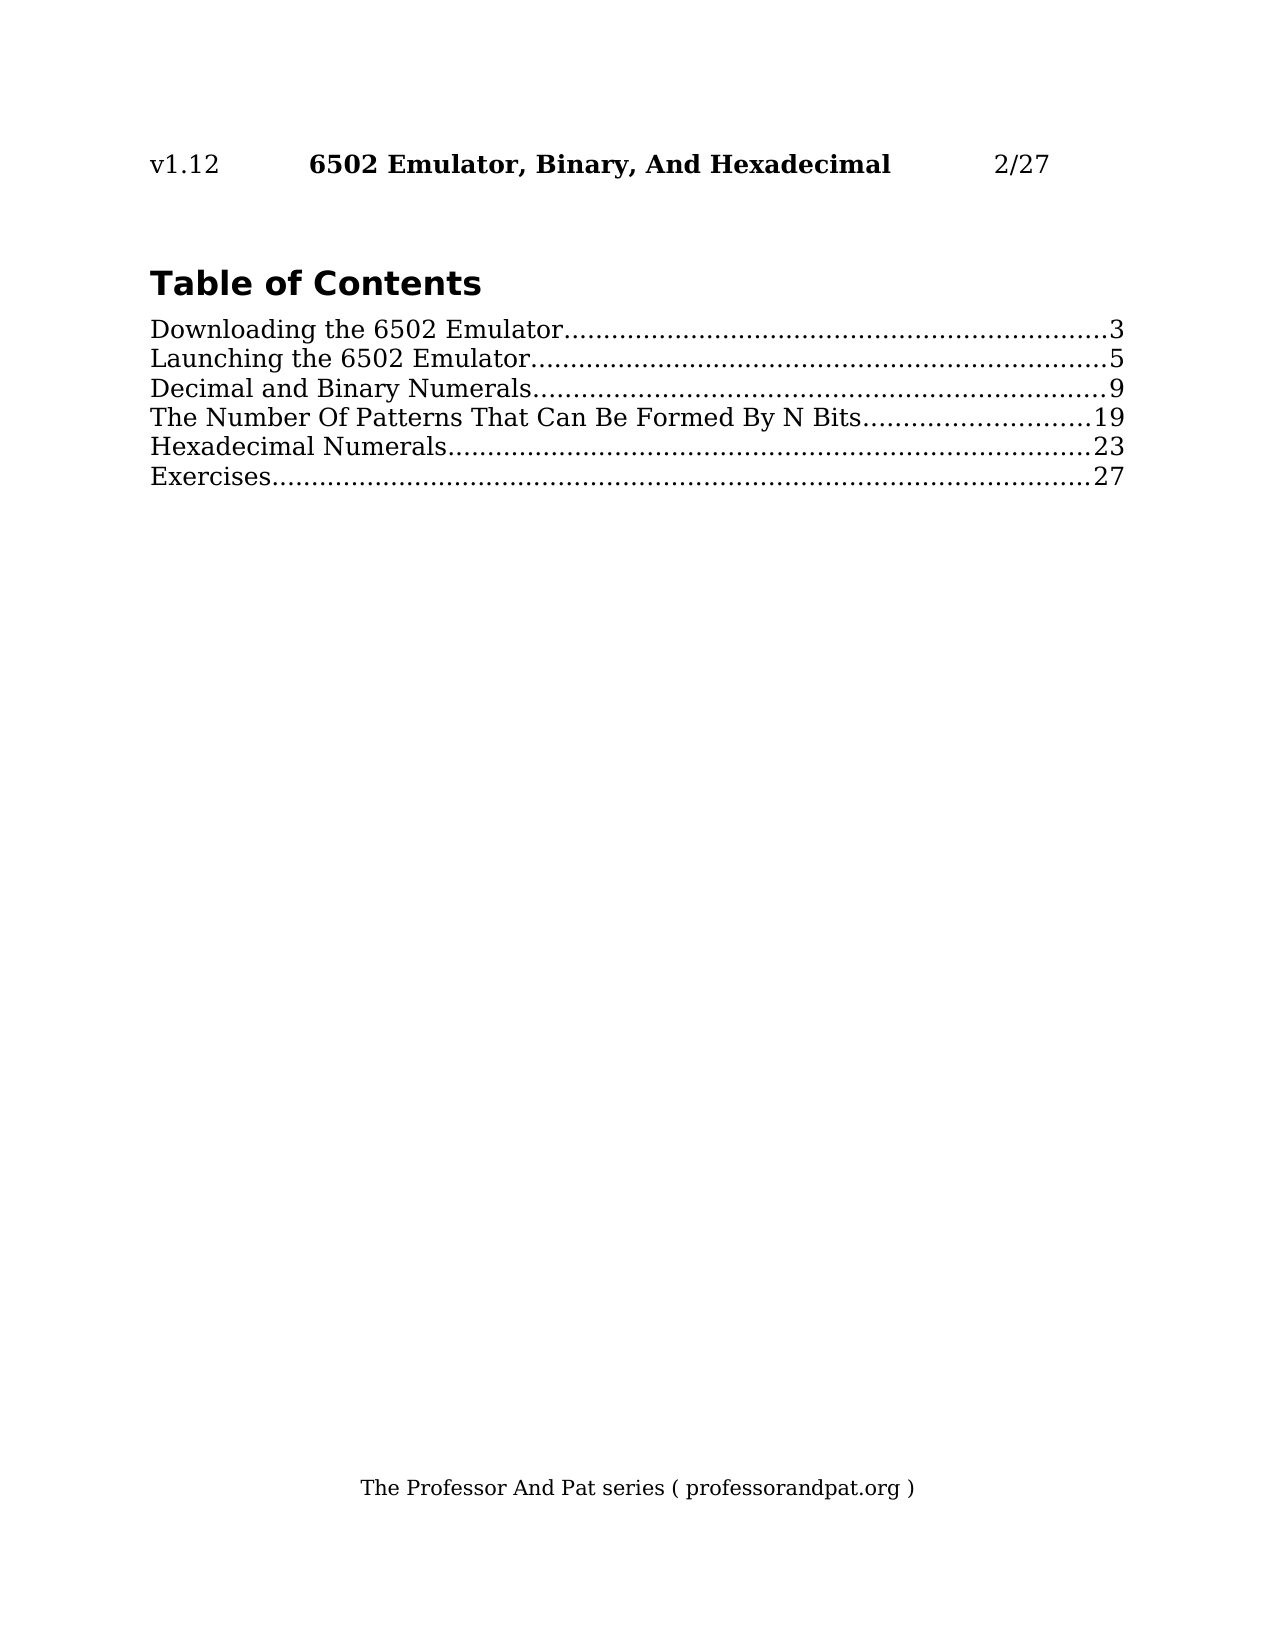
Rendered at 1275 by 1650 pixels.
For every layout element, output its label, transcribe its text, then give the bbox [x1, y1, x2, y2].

text Decimal and Binary Numerals 9 [150, 374, 1125, 403]
text Downloading the 6502 Emulator 3 [150, 315, 1125, 344]
subtitle Table of Contents [150, 264, 1125, 303]
text Exercises 27 [150, 462, 1125, 491]
text Hexadecimal Numerals 23 [150, 432, 1125, 462]
text The Number Of Patterns That Can Be Formed By N Bits 19 [150, 403, 1125, 432]
text Launching the 6502 Emulator 5 [150, 344, 1125, 374]
